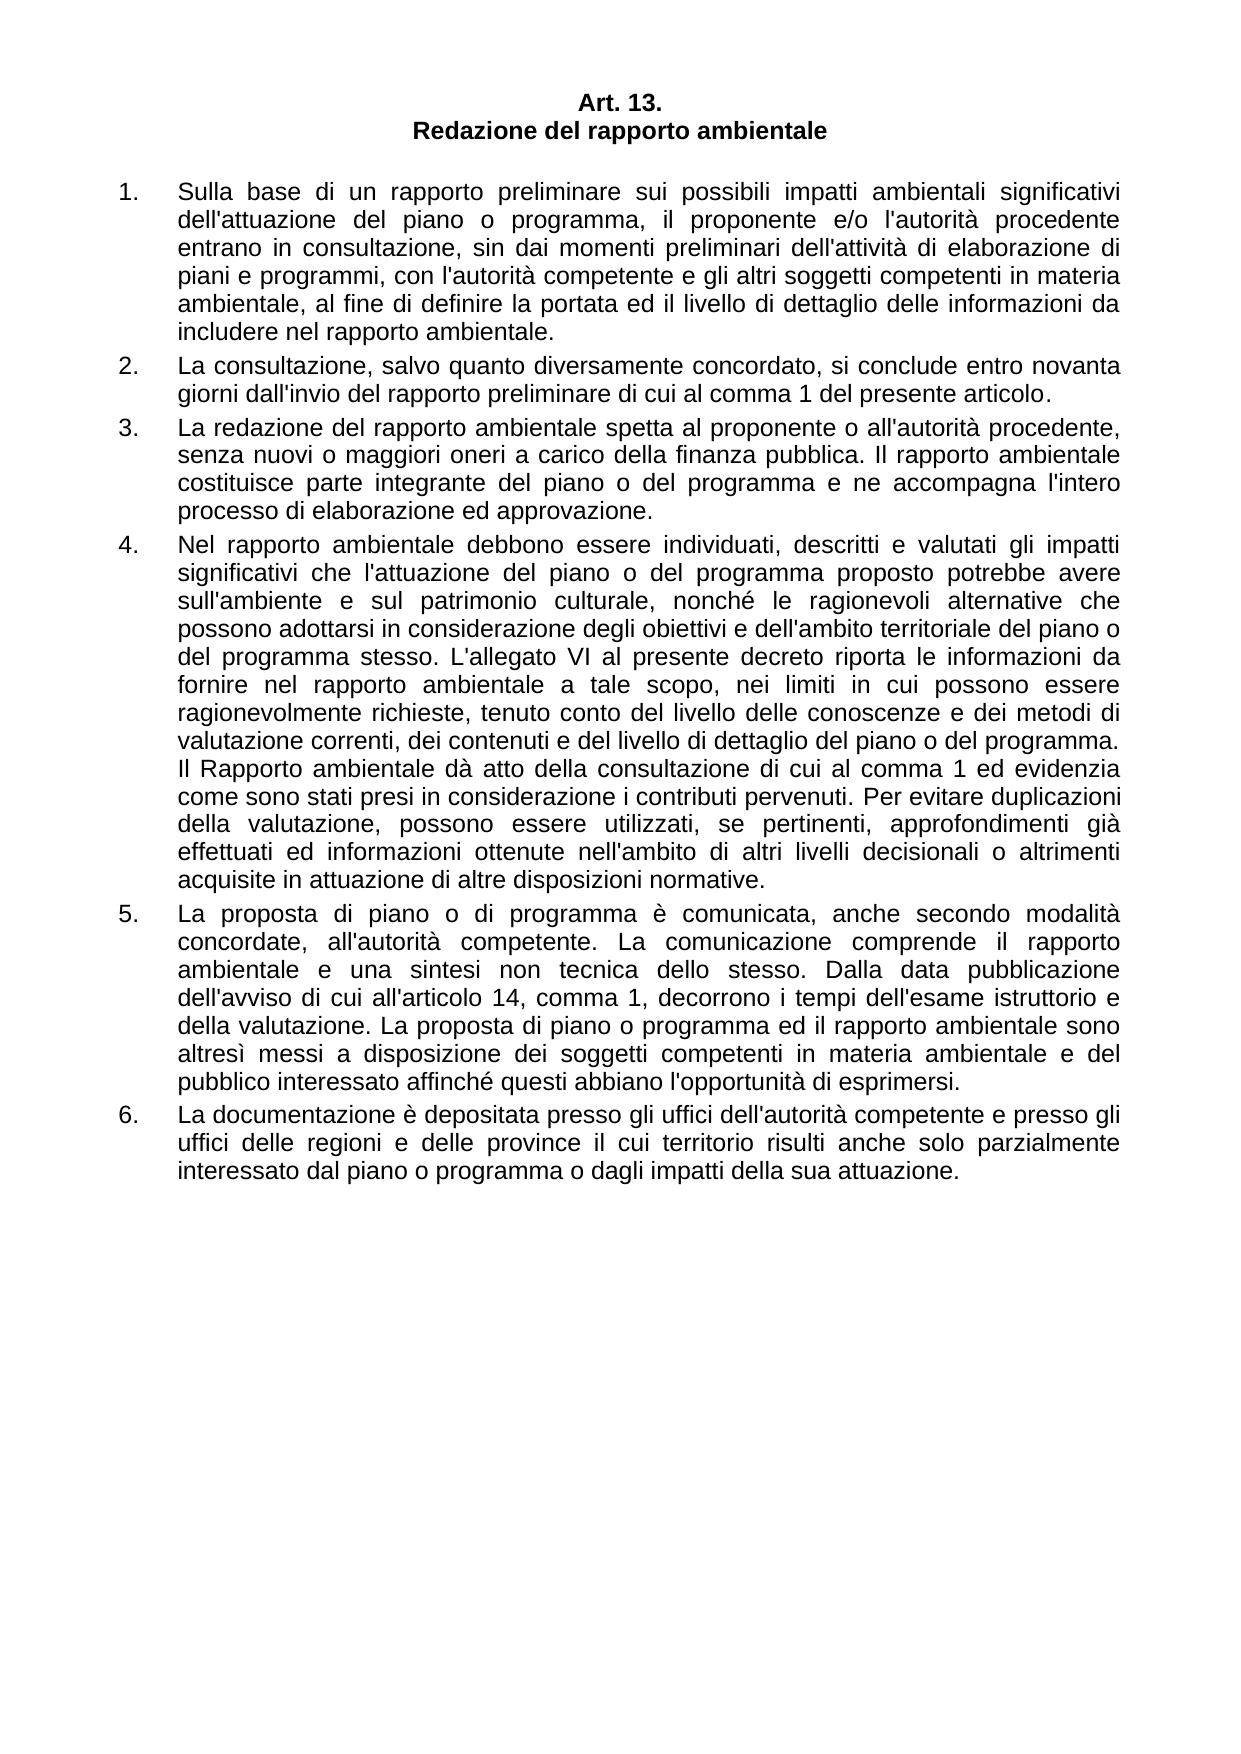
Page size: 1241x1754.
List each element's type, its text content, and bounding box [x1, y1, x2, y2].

subtitle Art. 13. Redazione del rapporto ambientale [118, 88, 1122, 144]
text 3. La redazione del rapporto ambientale spetta al proponente o all'autorità procedente, senza nuovi o maggiori oneri a carico della finanza pubblica. Il rapporto ambientale costituisce parte integrante del piano o del programma e ne accompagna l'intero processo di elaborazione ed approvazione. [118, 413, 1122, 525]
text 1. Sulla base di un rapporto preliminare sui possibili impatti ambientali significativi dell'attuazione del piano o programma, il proponente e/o l'autorità procedente entrano in consultazione, sin dai momenti preliminari dell'attività di elaborazione di piani e programmi, con l'autorità competente e gli altri soggetti competenti in materia ambientale, al fine di definire la portata ed il livello di dettaglio delle informazioni da includere nel rapporto ambientale. [118, 178, 1122, 346]
text 5. La proposta di piano o di programma è comunicata, anche secondo modalità concordate, all'autorità competente. La comunicazione comprende il rapporto ambientale e una sintesi non tecnica dello stesso. Dalla data pubblicazione dell'avviso di cui all'articolo 14, comma 1, decorrono i tempi dell'esame istruttorio e della valutazione. La proposta di piano o programma ed il rapporto ambientale sono altresì messi a disposizione dei soggetti competenti in materia ambientale e del pubblico interessato affinché questi abbiano l'opportunità di esprimersi. [118, 900, 1122, 1095]
text 4. Nel rapporto ambientale debbono essere individuati, descritti e valutati gli impatti significativi che l'attuazione del piano o del programma proposto potrebbe avere sull'ambiente e sul patrimonio culturale, nonché le ragionevoli alternative che possono adottarsi in considerazione degli obiettivi e dell'ambito territoriale del piano o del programma stesso. L'allegato VI al presente decreto riporta le informazioni da fornire nel rapporto ambientale a tale scopo, nei limiti in cui possono essere ragionevolmente richieste, tenuto conto del livello delle conoscenze e dei metodi di valutazione correnti, dei contenuti e del livello di dettaglio del piano o del programma. Il Rapporto ambientale dà atto della consultazione di cui al comma 1 ed evidenzia come sono stati presi in considerazione i contributi pervenuti. Per evitare duplicazioni della valutazione, possono essere utilizzati, se pertinenti, approfondimenti già effettuati ed informazioni ottenute nell'ambito di altri livelli decisionali o altrimenti acquisite in attuazione di altre disposizioni normative. [118, 531, 1122, 894]
text 6. La documentazione è depositata presso gli uffici dell'autorità competente e presso gli uffici delle regioni e delle province il cui territorio risulti anche solo parzialmente interessato dal piano o programma o dagli impatti della sua attuazione. [118, 1101, 1122, 1185]
text 2. La consultazione, salvo quanto diversamente concordato, si conclude entro novanta giorni dall'invio del rapporto preliminare di cui al comma 1 del presente articolo. [118, 352, 1122, 407]
